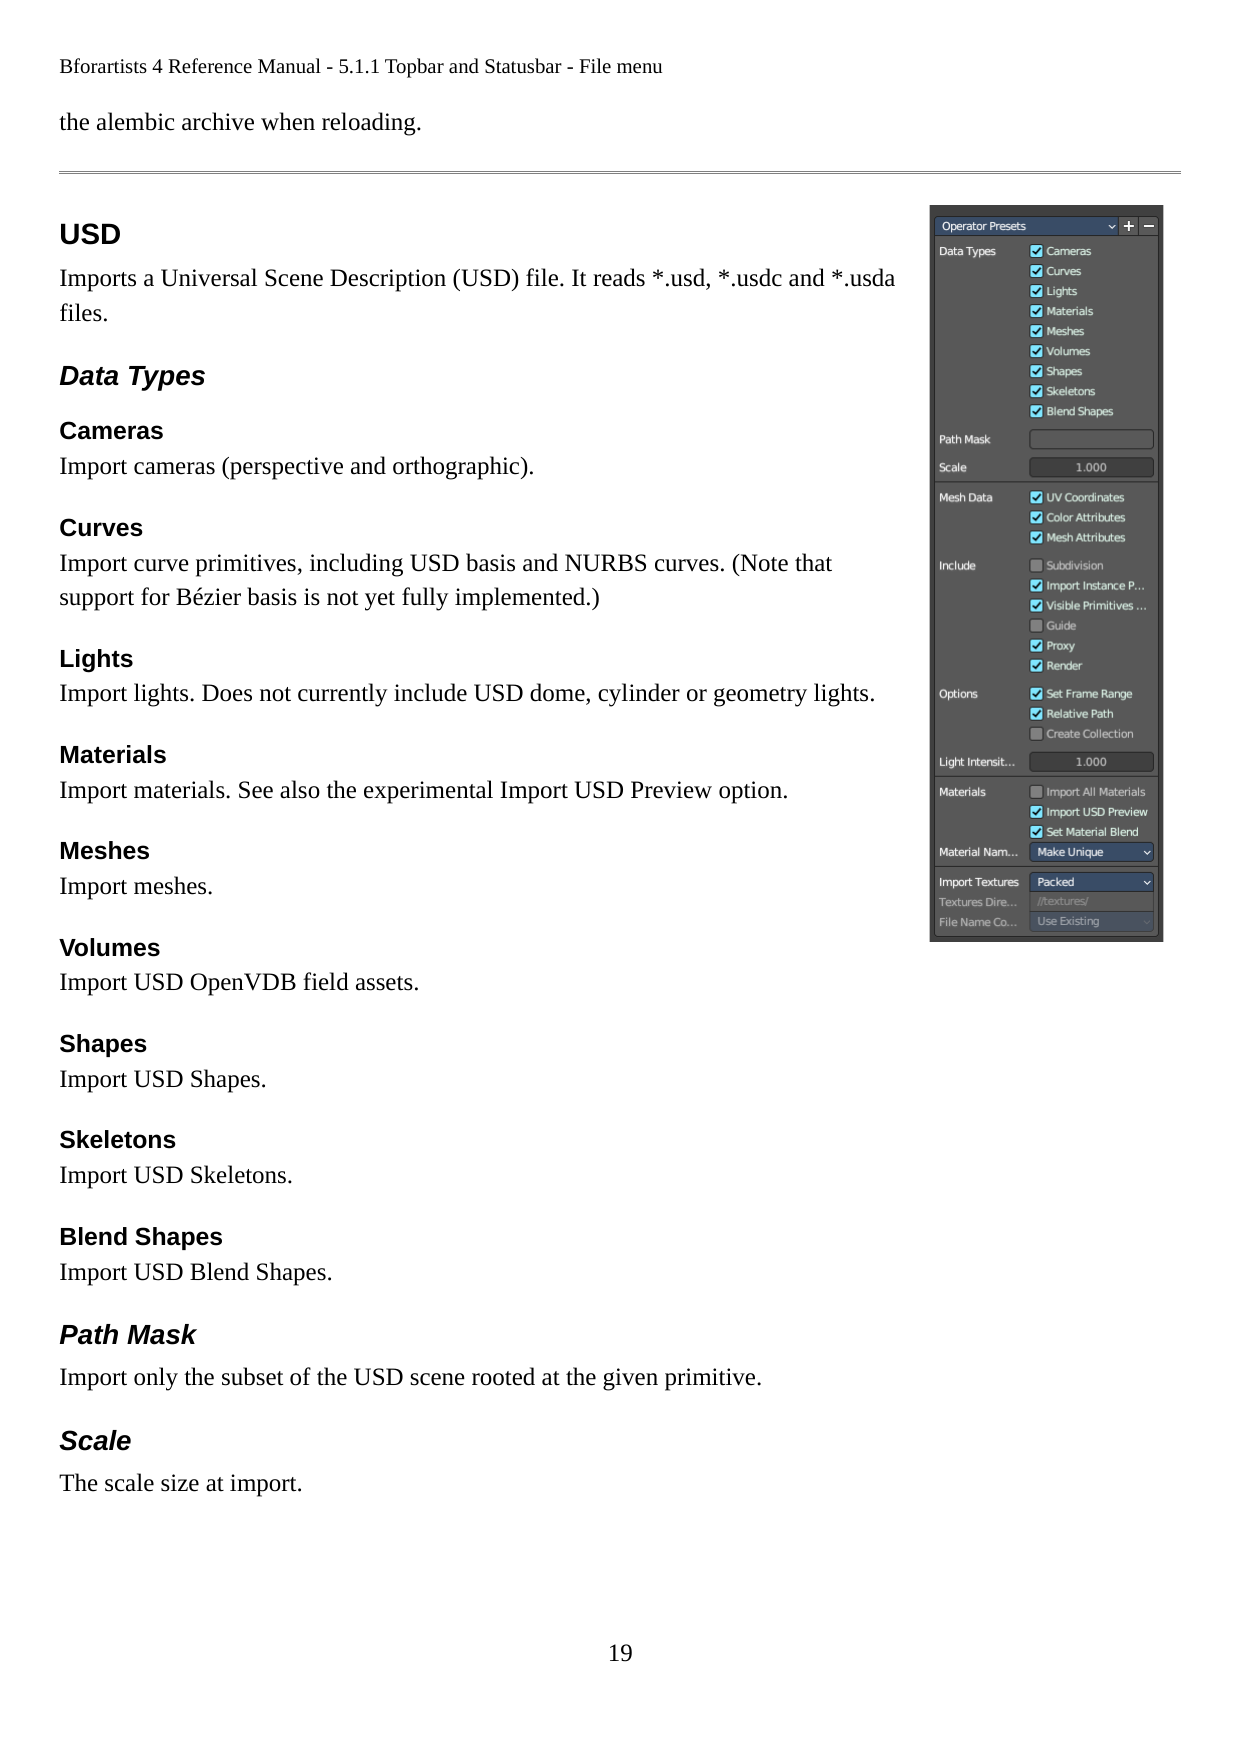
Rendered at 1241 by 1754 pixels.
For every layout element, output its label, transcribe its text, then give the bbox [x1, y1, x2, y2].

subtitle [1164, 416, 1181, 445]
subtitle Curves [59, 513, 929, 541]
subtitle Cameras [59, 416, 929, 445]
subtitle [1164, 836, 1181, 865]
subtitle [1164, 217, 1181, 251]
text Import cameras (perspective and orthographic). [59, 451, 929, 480]
subtitle Materials [59, 740, 929, 768]
subtitle Volumes [59, 933, 1181, 961]
text Import meshes. [59, 871, 929, 900]
text Imports a Universal Scene Description (USD) file. It reads *.usd, *.usdc and *.usda files. [59, 263, 929, 327]
text Import curve primitives, including USD basis and NURBS curves. (Note that support for Bézier basis is not yet fully implemented.) [59, 548, 929, 611]
subtitle Blend Shapes [59, 1222, 1181, 1250]
subtitle [1164, 513, 1181, 541]
subtitle Path Mask [59, 1318, 1181, 1350]
text Import USD Blend Shapes. [59, 1257, 1181, 1285]
subtitle Data Types [59, 359, 929, 391]
picture [929, 205, 1164, 942]
text [1164, 871, 1181, 900]
text Import only the subset of the USD scene rooted at the given primitive. [59, 1362, 1181, 1391]
subtitle USD [59, 217, 929, 251]
text Import USD Shapes. [59, 1064, 1181, 1093]
subtitle Scale [59, 1424, 1181, 1456]
subtitle Skeletons [59, 1125, 1181, 1154]
text The scale size at import. [59, 1468, 1181, 1497]
text Import USD OpenVDB field assets. [59, 967, 1181, 996]
subtitle Meshes [59, 836, 929, 865]
text the alembic archive when reloading. [59, 107, 1181, 136]
text Import lights. Does not currently include USD dome, cylinder or geometry lights. [59, 678, 929, 707]
subtitle [1164, 359, 1181, 391]
subtitle [1164, 644, 1181, 672]
text Import materials. See also the experimental Import USD Preview option. [59, 775, 929, 803]
subtitle Lights [59, 644, 929, 672]
subtitle [1164, 740, 1181, 768]
subtitle Shapes [59, 1029, 1181, 1058]
text Import USD Skeletons. [59, 1160, 1181, 1189]
